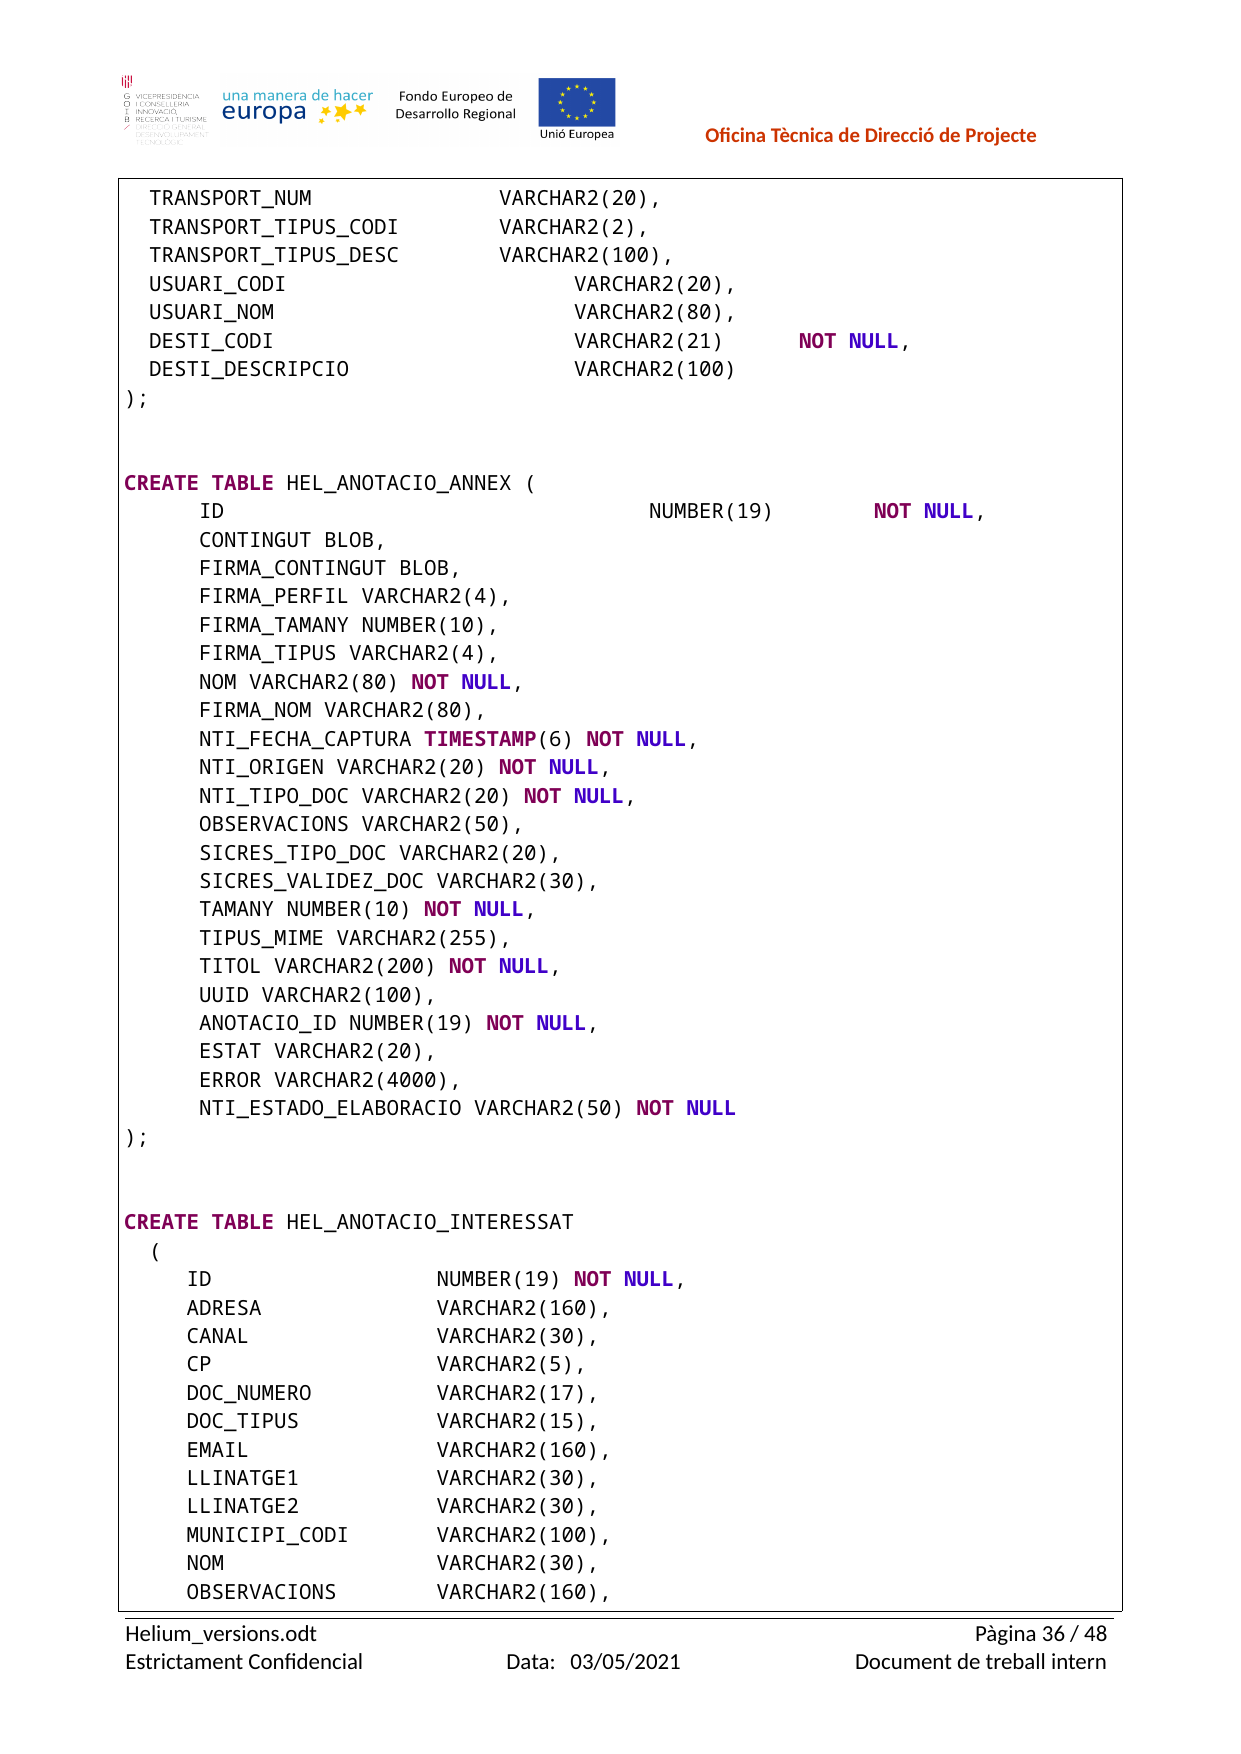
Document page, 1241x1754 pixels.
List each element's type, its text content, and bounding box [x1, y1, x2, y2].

picture [219, 73, 621, 147]
picture [118, 73, 213, 147]
table_header TRANSPORT_NUM VARCHAR2(20), TRANSPORT_TIPUS_CODI VARCHAR2(2), TRANSPORT_TIPUS_DESC VARCHAR2(100), USUARI_CODI VARCHAR2(20), USUARI_NOM VARCHAR2(80), DESTI_CODI VARCHAR2(21) NOT NULL, DESTI_DESCRIPCIO VARCHAR2(100) ); CREATE TABLE HEL_ANOTACIO_ANNEX ( ID NUMBER(19) NOT NULL, CONTINGUT BLOB, FIRMA_CONTINGUT BLOB, FIRMA_PERFIL VARCHAR2(4), FIRMA_TAMANY NUMBER(10), FIRMA_TIPUS VARCHAR2(4), NOM VARCHAR2(80) NOT NULL, FIRMA_NOM VARCHAR2(80), NTI_FECHA_CAPTURA TIMESTAMP(6) NOT NULL, NTI_ORIGEN VARCHAR2(20) NOT NULL, NTI_TIPO_DOC VARCHAR2(20) NOT NULL, OBSERVACIONS VARCHAR2(50), SICRES_TIPO_DOC VARCHAR2(20), SICRES_VALIDEZ_DOC VARCHAR2(30), TAMANY NUMBER(10) NOT NULL, TIPUS_MIME VARCHAR2(255), TITOL VARCHAR2(200) NOT NULL, UUID VARCHAR2(100), ANOTACIO_ID NUMBER(19) NOT NULL, ESTAT VARCHAR2(20), ERROR VARCHAR2(4000), NTI_ESTADO_ELABORACIO VARCHAR2(50) NOT NULL ); CREATE TABLE HEL_ANOTACIO_INTERESSAT ( ID NUMBER(19) NOT NULL, ADRESA VARCHAR2(160), CANAL VARCHAR2(30), CP VARCHAR2(5), DOC_NUMERO VARCHAR2(17), DOC_TIPUS VARCHAR2(15), EMAIL VARCHAR2(160), LLINATGE1 VARCHAR2(30), LLINATGE2 VARCHAR2(30), MUNICIPI_CODI VARCHAR2(100), NOM VARCHAR2(30), OBSERVACIONS VARCHAR2(160), [119, 179, 1122, 1611]
